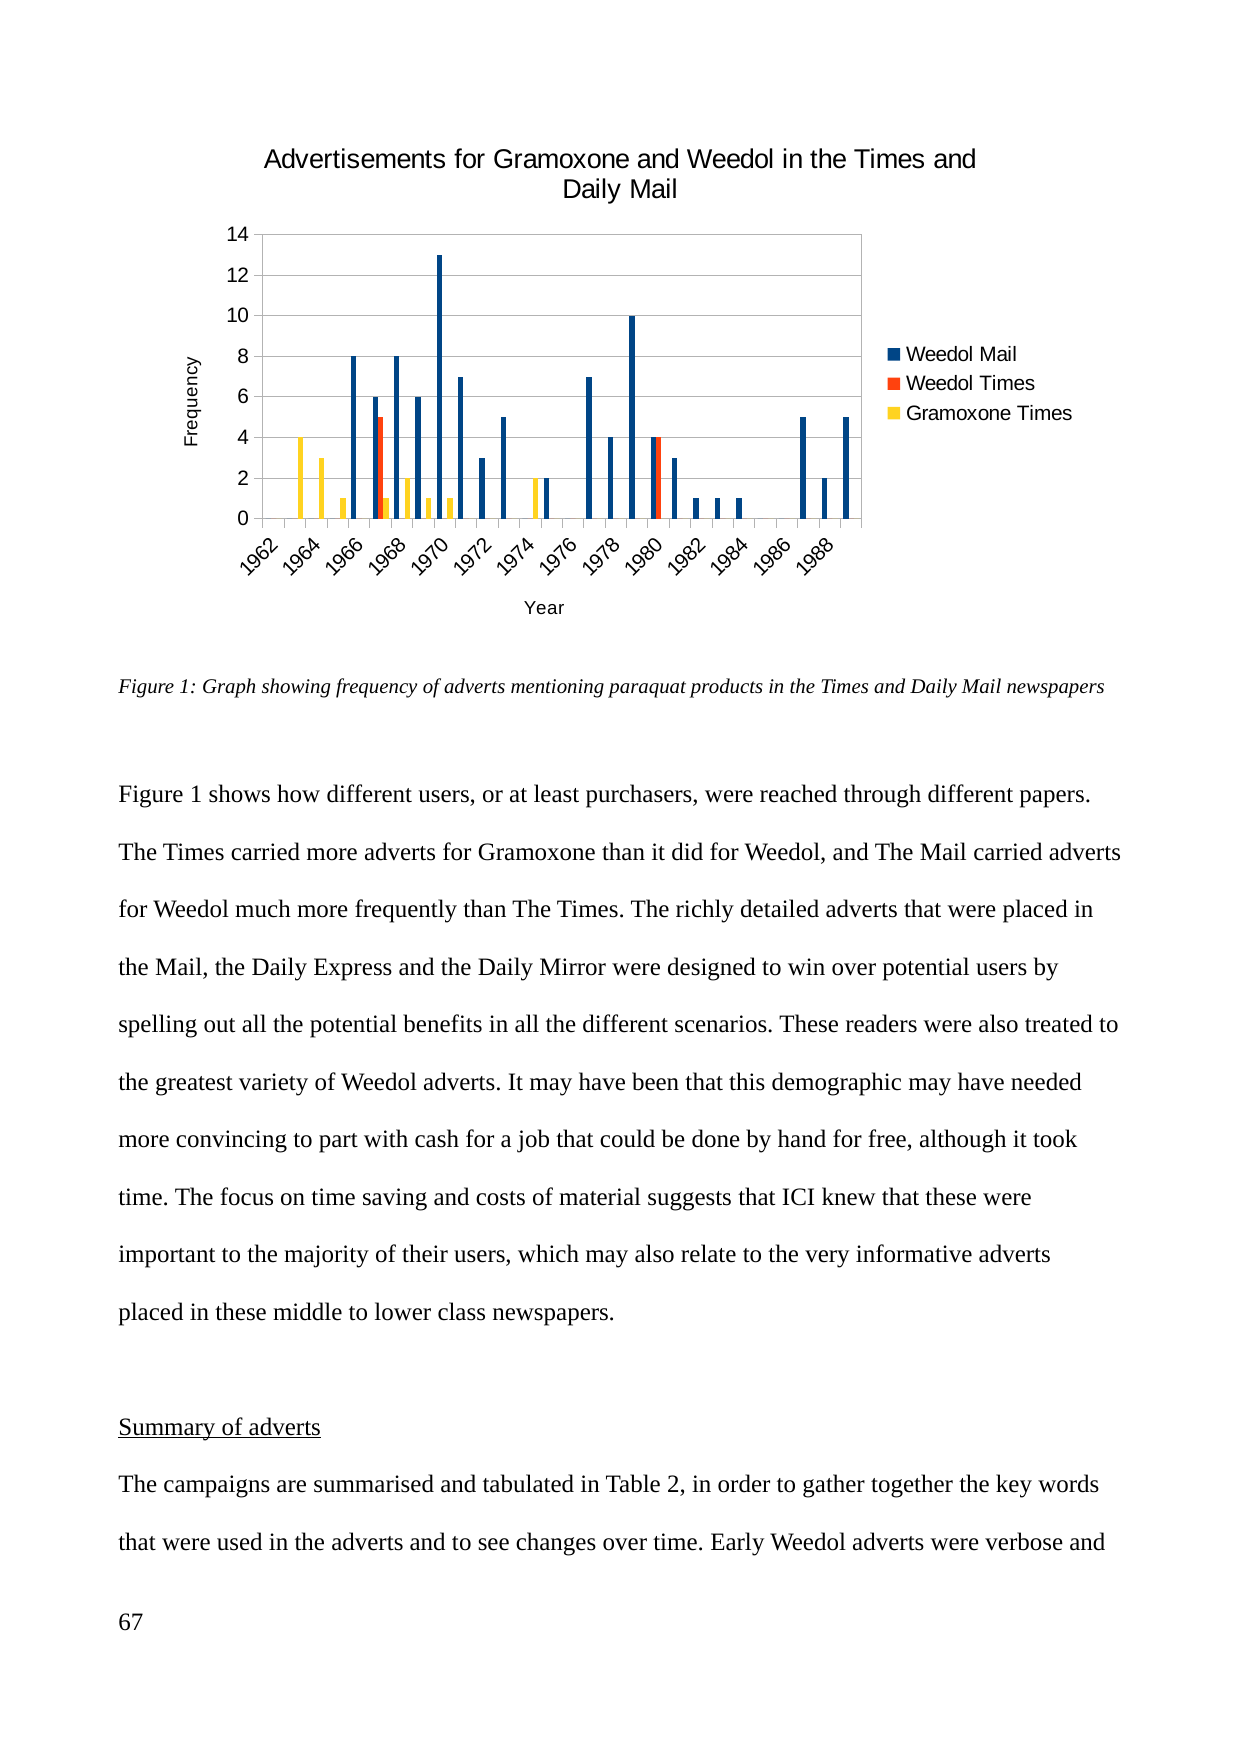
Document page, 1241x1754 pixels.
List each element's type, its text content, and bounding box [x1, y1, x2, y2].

text Summary of adverts [118, 1412, 1122, 1441]
text Figure 1 shows how different users, or at least purchasers, were reached through different papers. The Times carried more adverts for Gramoxone than it did for Weedol, and The Mail carried adverts for Weedol much more frequently than The Times. The richly detailed adverts that were placed in the Mail, the Daily Express and the Daily Mirror were designed to win over potential users by spelling out all the potential benefits in all the different scenarios. These readers were also treated to the greatest variety of Weedol adverts. It may have been that this demographic may have needed more convincing to part with cash for a job that could be done by hand for free, although it took time. The focus on time saving and costs of material suggests that ICI knew that these were important to the majority of their users, which may also relate to the very informative adverts placed in these middle to lower class newspapers. [118, 779, 1122, 1326]
text Figure 1: Graph showing frequency of adverts mentioning paraquat products in the Times and Daily Mail newspapers [118, 118, 1122, 698]
text The campaigns are summarised and tabulated in Table 2, in order to gather together the key words that were used in the adverts and to see changes over time. Early Weedol adverts were verbose and [118, 1469, 1122, 1556]
